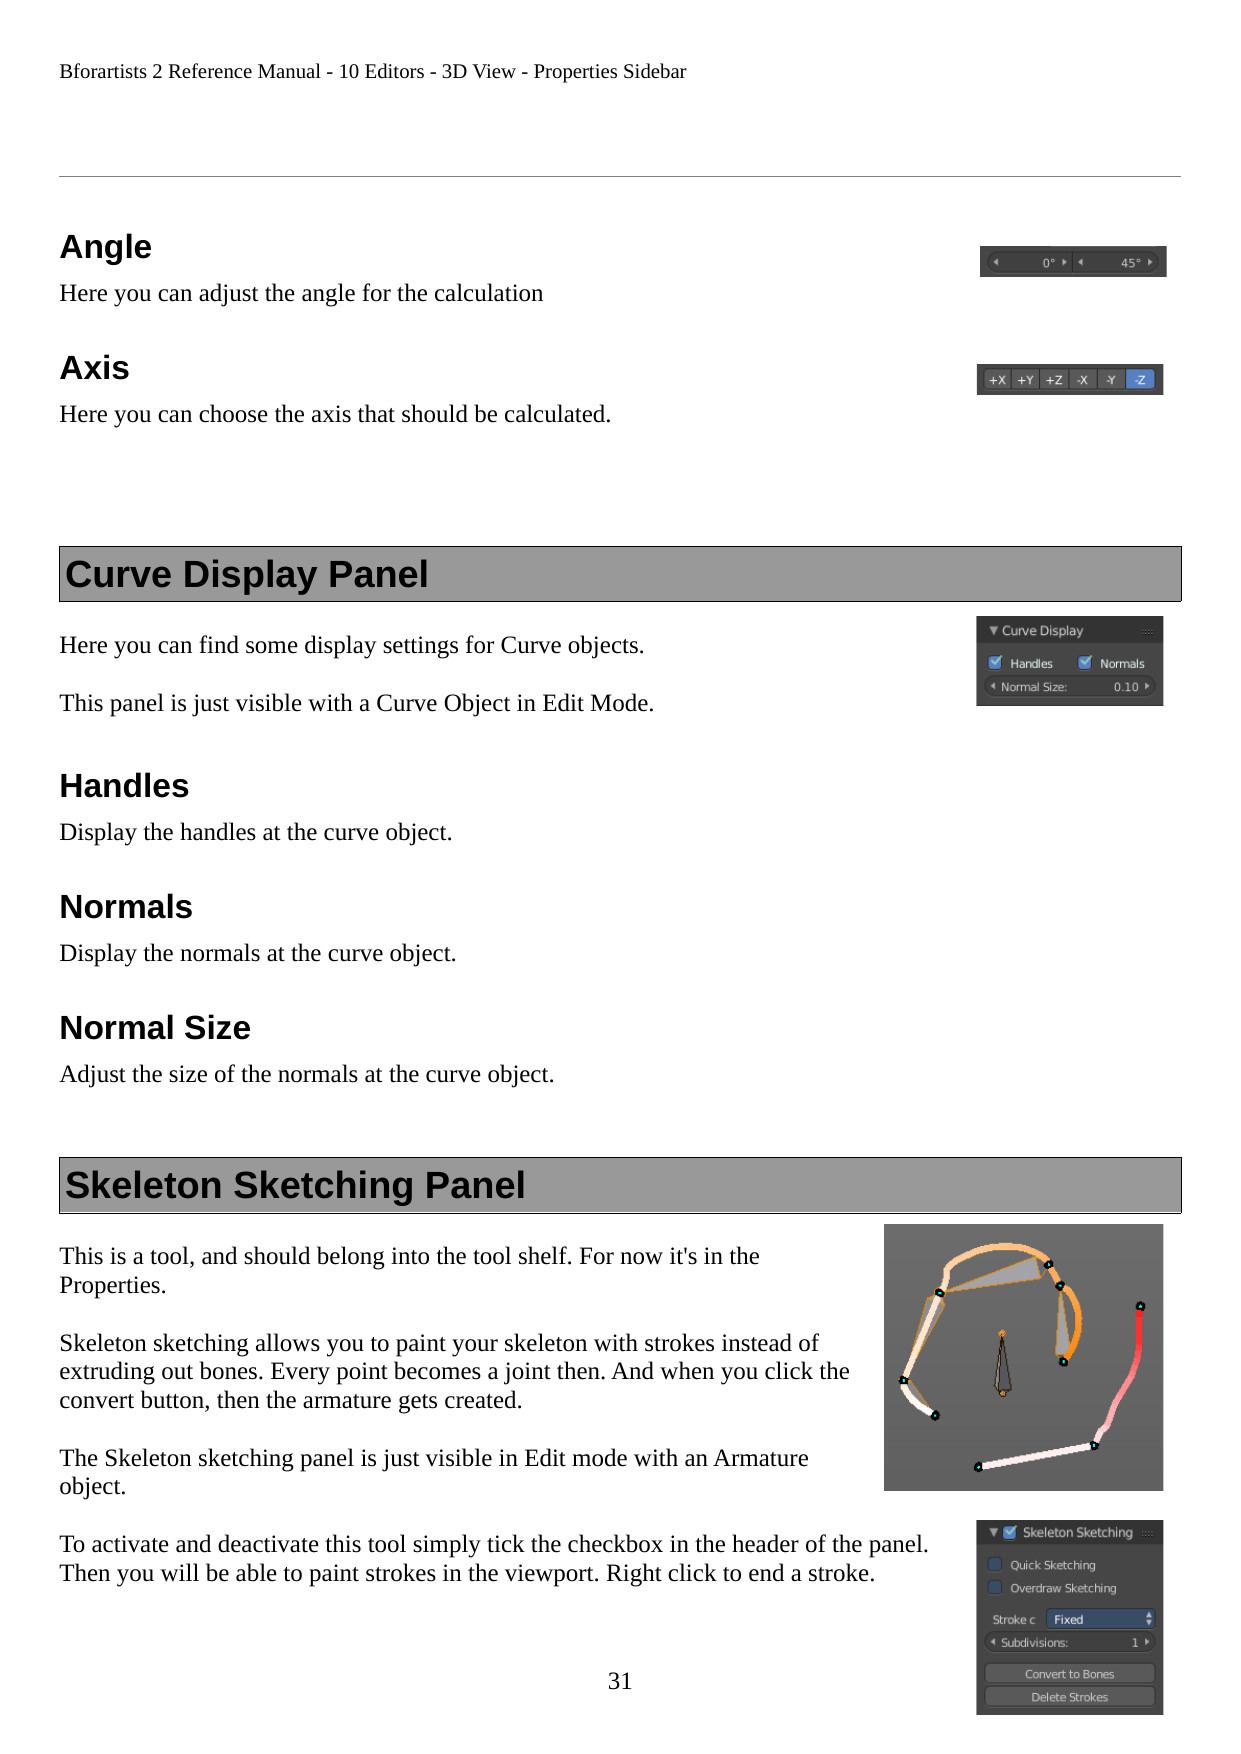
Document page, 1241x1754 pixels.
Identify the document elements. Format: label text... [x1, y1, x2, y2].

subtitle Angle [59, 227, 1181, 265]
text Adjust the size of the normals at the curve object. [59, 1059, 1181, 1088]
picture [976, 364, 1164, 395]
text Skeleton sketching allows you to paint your skeleton with strokes instead of extruding out bones. Every point becomes a joint then. And when you click the convert button, then the armature gets created. [59, 1328, 884, 1414]
text Display the normals at the curve object. [59, 938, 1181, 967]
subtitle Axis [59, 348, 1181, 386]
table_header Curve Display Panel [60, 547, 1181, 601]
text Here you can adjust the angle for the calculation [59, 278, 1181, 307]
subtitle Handles [59, 766, 1181, 804]
picture [976, 616, 1164, 706]
text This panel is just visible with a Curve Object in Edit Mode. [59, 688, 1181, 716]
table_header Skeleton Sketching Panel [60, 1158, 1181, 1212]
text This is a tool, and should belong into the tool shelf. For now it's in the Properties. [59, 1241, 884, 1299]
text Display the handles at the curve object. [59, 817, 1181, 846]
text To activate and deactivate this tool simply tick the checkbox in the header of the panel. Then you will be able to paint strokes in the viewport. Right click to end a stroke. [59, 1529, 976, 1586]
text Here you can find some display settings for Curve objects. [59, 630, 976, 659]
text Here you can choose the axis that should be calculated. [59, 399, 1181, 428]
picture [976, 1520, 1164, 1715]
picture [980, 246, 1167, 277]
text The Skeleton sketching panel is just visible in Edit mode with an Armature object. [59, 1443, 1181, 1500]
picture [884, 1224, 1164, 1491]
subtitle Normals [59, 887, 1181, 926]
subtitle Normal Size [59, 1008, 1181, 1047]
